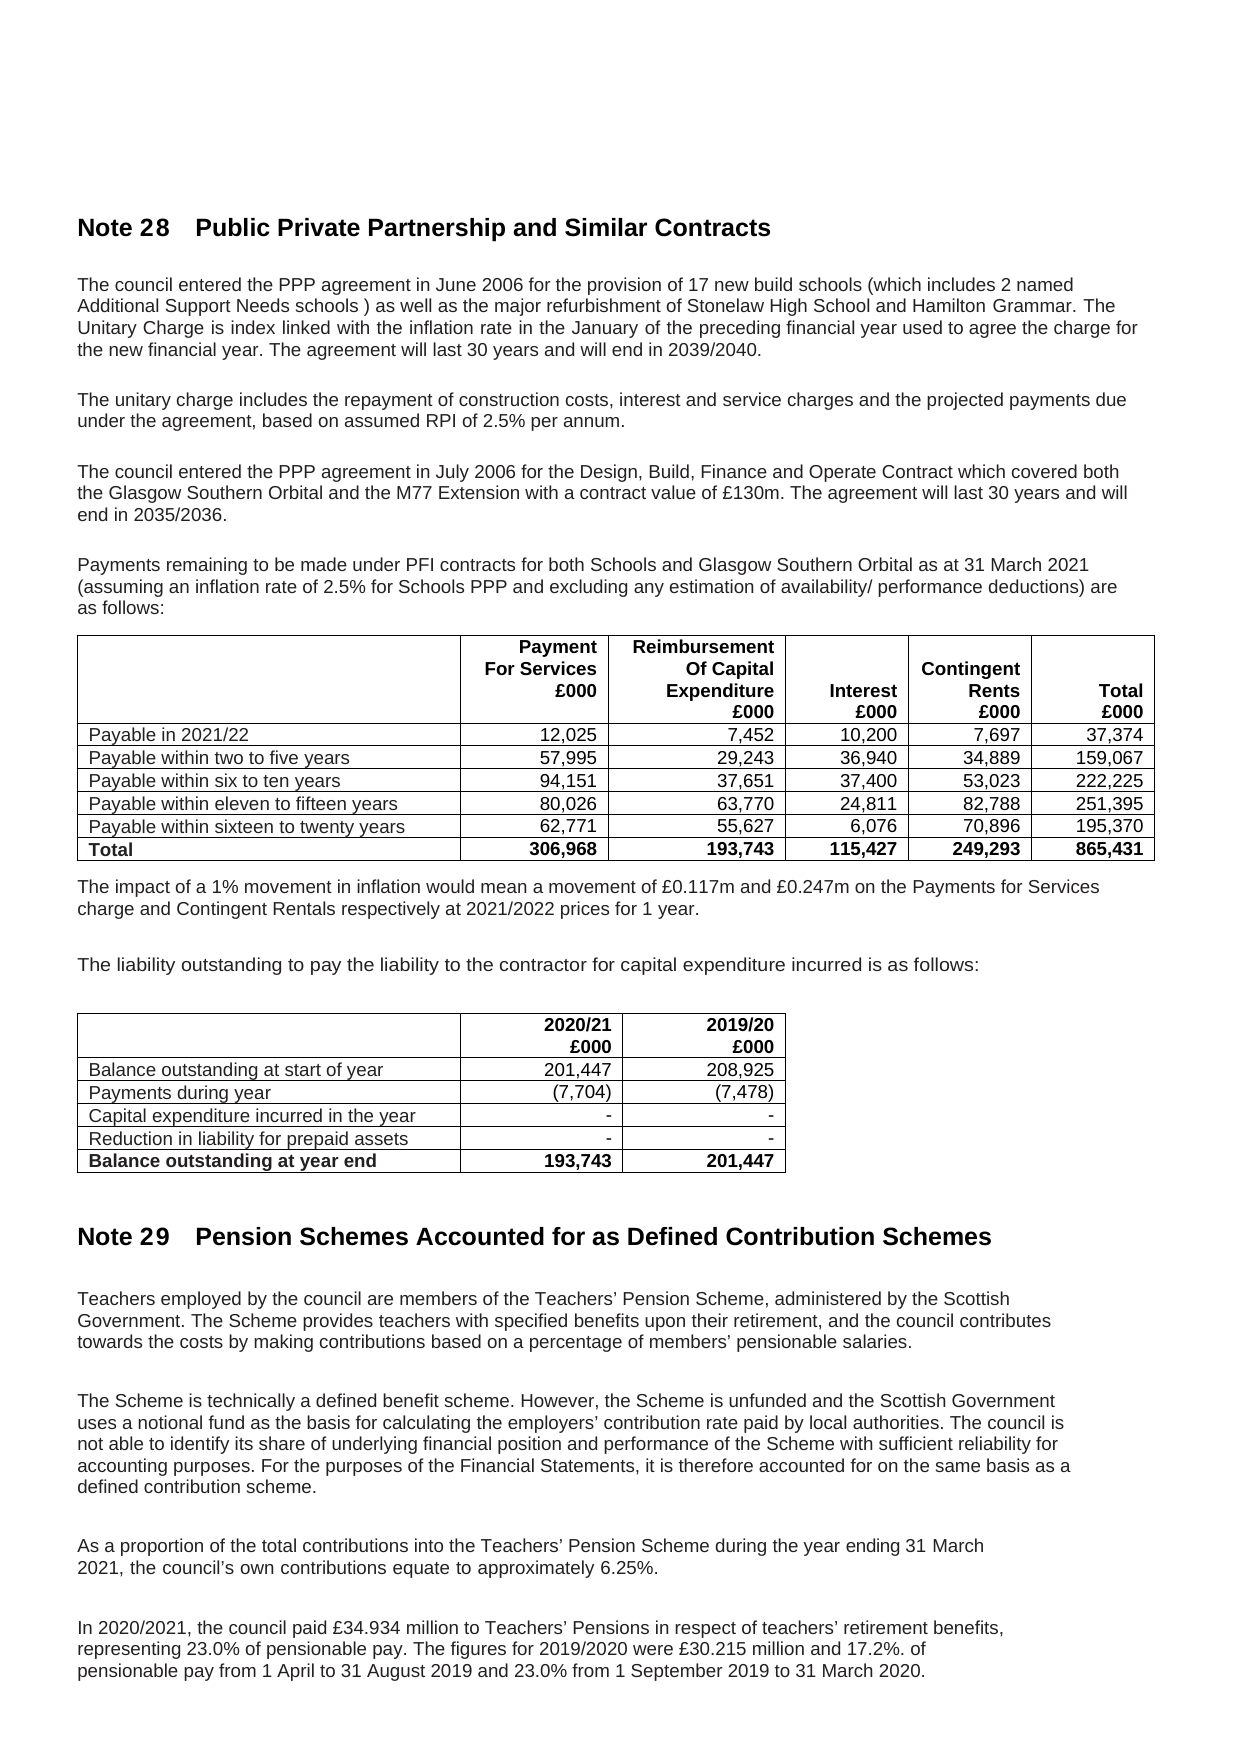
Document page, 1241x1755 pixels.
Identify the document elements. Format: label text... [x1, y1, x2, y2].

table_cell (7,704) [461, 1081, 622, 1103]
table_cell Payments during year [78, 1081, 460, 1103]
table_cell - [623, 1104, 785, 1126]
table_cell - [623, 1127, 785, 1149]
table_cell 208,925 [623, 1058, 785, 1080]
text In 2020/2021, the council paid £34.934 million to Teachers’ Pensions in respect of teachers’ retirement benefits, representing 23.0% of pensionable pay. The figures for 2019/2020 were £30.215 million and 17.2%. of pensionable pay from 1 April to 31 August 2019 and 23.0% from 1 September 2019 to 31 March 2020. [77, 1617, 1021, 1709]
table_header Payment For Services £000 [461, 636, 608, 722]
table_header Reimbursement Of Capital Expenditure £000 [609, 636, 785, 722]
text The council entered the PPP agreement in July 2006 for the Design, Build, Finance and Operate Contract which covered both the Glasgow Southern Orbital and the M77 Extension with a contract value of £130m. The agreement will last 30 years and will end in 2035/2036. [77, 460, 1139, 525]
table_cell 24,811 [786, 792, 908, 814]
text Teachers employed by the council are members of the Teachers’ Pension Scheme, administered by the Scottish Government. The Scheme provides teachers with specified benefits upon their retirement, and the council contributes towards the costs by making contributions based on a percentage of members’ pensionable salaries. [77, 1288, 1119, 1381]
text The council entered the PPP agreement in June 2006 for the provision of 17 new build schools (which includes 2 named Additional Support Needs schools ) as well as the major refurbishment of Stonelaw High School and Hamilton Grammar. The Unitary Charge is index linked with the inflation rate in the January of the preceding financial year used to agree the charge for the new financial year. The agreement will last 30 years and will end in 2039/2040. [77, 274, 1139, 360]
table_cell 865,431 [1032, 838, 1154, 860]
table_cell - [461, 1127, 622, 1149]
table_cell - [461, 1104, 622, 1126]
table_cell 55,627 [609, 815, 785, 837]
table_cell 34,889 [909, 746, 1031, 768]
table_cell 222,225 [1032, 769, 1154, 791]
table_cell Total [78, 838, 460, 860]
table_cell 53,023 [909, 769, 1031, 791]
text The impact of a 1% movement in inflation would mean a movement of £0.117m and £0.247m on the Payments for Services charge and Contingent Rentals respectively at 2021/2022 prices for 1 year. [77, 876, 1139, 919]
table_cell 115,427 [786, 838, 908, 860]
text As a proportion of the total contributions into the Teachers’ Pension Scheme during the year ending 31 March 2021, the council’s own contributions equate to approximately 6.25%. [77, 1535, 990, 1606]
table_header Interest £000 [786, 636, 908, 722]
table_cell 201,447 [461, 1058, 622, 1080]
table_cell 10,200 [786, 724, 908, 745]
table_cell 249,293 [909, 838, 1031, 860]
table_cell 159,067 [1032, 746, 1154, 768]
table_header Contingent Rents £000 [909, 636, 1031, 722]
table_header [78, 636, 460, 722]
table_cell 201,447 [623, 1150, 785, 1172]
table_cell Payable within two to five years [78, 746, 460, 768]
table_cell 251,395 [1032, 792, 1154, 814]
text The unitary charge includes the repayment of construction costs, interest and service charges and the projected payments due under the agreement, based on assumed RPI of 2.5% per annum. [77, 388, 1139, 432]
table_cell 36,940 [786, 746, 908, 768]
table_cell 6,076 [786, 815, 908, 837]
table_cell 63,770 [609, 792, 785, 814]
table_cell 306,968 [461, 838, 608, 860]
table_cell 193,743 [609, 838, 785, 860]
table_cell Payable within six to ten years [78, 769, 460, 791]
table_cell Payable in 2021/22 [78, 724, 460, 745]
table_cell 193,743 [461, 1150, 622, 1172]
table_cell Balance outstanding at start of year [78, 1058, 460, 1080]
table_cell 70,896 [909, 815, 1031, 837]
table_header 2019/20 £000 [623, 1014, 785, 1057]
table_cell Payable within eleven to fifteen years [78, 792, 460, 814]
subtitle Note 29 Pension Schemes Accounted for as Defined Contribution Schemes [77, 1222, 1167, 1251]
table_cell 7,697 [909, 724, 1031, 745]
table_cell 29,243 [609, 746, 785, 768]
table_cell Capital expenditure incurred in the year [78, 1104, 460, 1126]
table_cell Payable within sixteen to twenty years [78, 815, 460, 837]
table_cell 80,026 [461, 792, 608, 814]
table_cell Reduction in liability for prepaid assets [78, 1127, 460, 1149]
table_cell 37,651 [609, 769, 785, 791]
table_cell 62,771 [461, 815, 608, 837]
text Payments remaining to be made under PFI contracts for both Schools and Glasgow Southern Orbital as at 31 March 2021 (assuming an inflation rate of 2.5% for Schools PPP and excluding any estimation of availability/ performance deductions) are as follows: [77, 554, 1139, 618]
table_header Total £000 [1032, 636, 1154, 722]
table_cell 82,788 [909, 792, 1031, 814]
table_cell (7,478) [623, 1081, 785, 1103]
table_cell 94,151 [461, 769, 608, 791]
table_cell 57,995 [461, 746, 608, 768]
table_cell 195,370 [1032, 815, 1154, 837]
table_cell 37,374 [1032, 724, 1154, 745]
table_cell 7,452 [609, 724, 785, 745]
table_cell 12,025 [461, 724, 608, 745]
subtitle Note 28 Public Private Partnership and Similar Contracts [77, 213, 1167, 242]
text The Scheme is technically a defined benefit scheme. However, the Scheme is unfunded and the Scottish Government uses a notional fund as the basis for calculating the employers’ contribution rate paid by local authorities. The council is not able to identify its share of underlying financial position and performance of the Scheme with sufficient reliability for accounting purposes. For the purposes of the Financial Statements, it is therefore accounted for on the same basis as a defined contribution scheme. [77, 1390, 1076, 1526]
table_cell 37,400 [786, 769, 908, 791]
table_header 2020/21 £000 [461, 1014, 622, 1057]
table_header [78, 1014, 460, 1057]
table_cell Balance outstanding at year end [78, 1150, 460, 1172]
text The liability outstanding to pay the liability to the contractor for capital expenditure incurred is as follows: [77, 953, 1139, 996]
